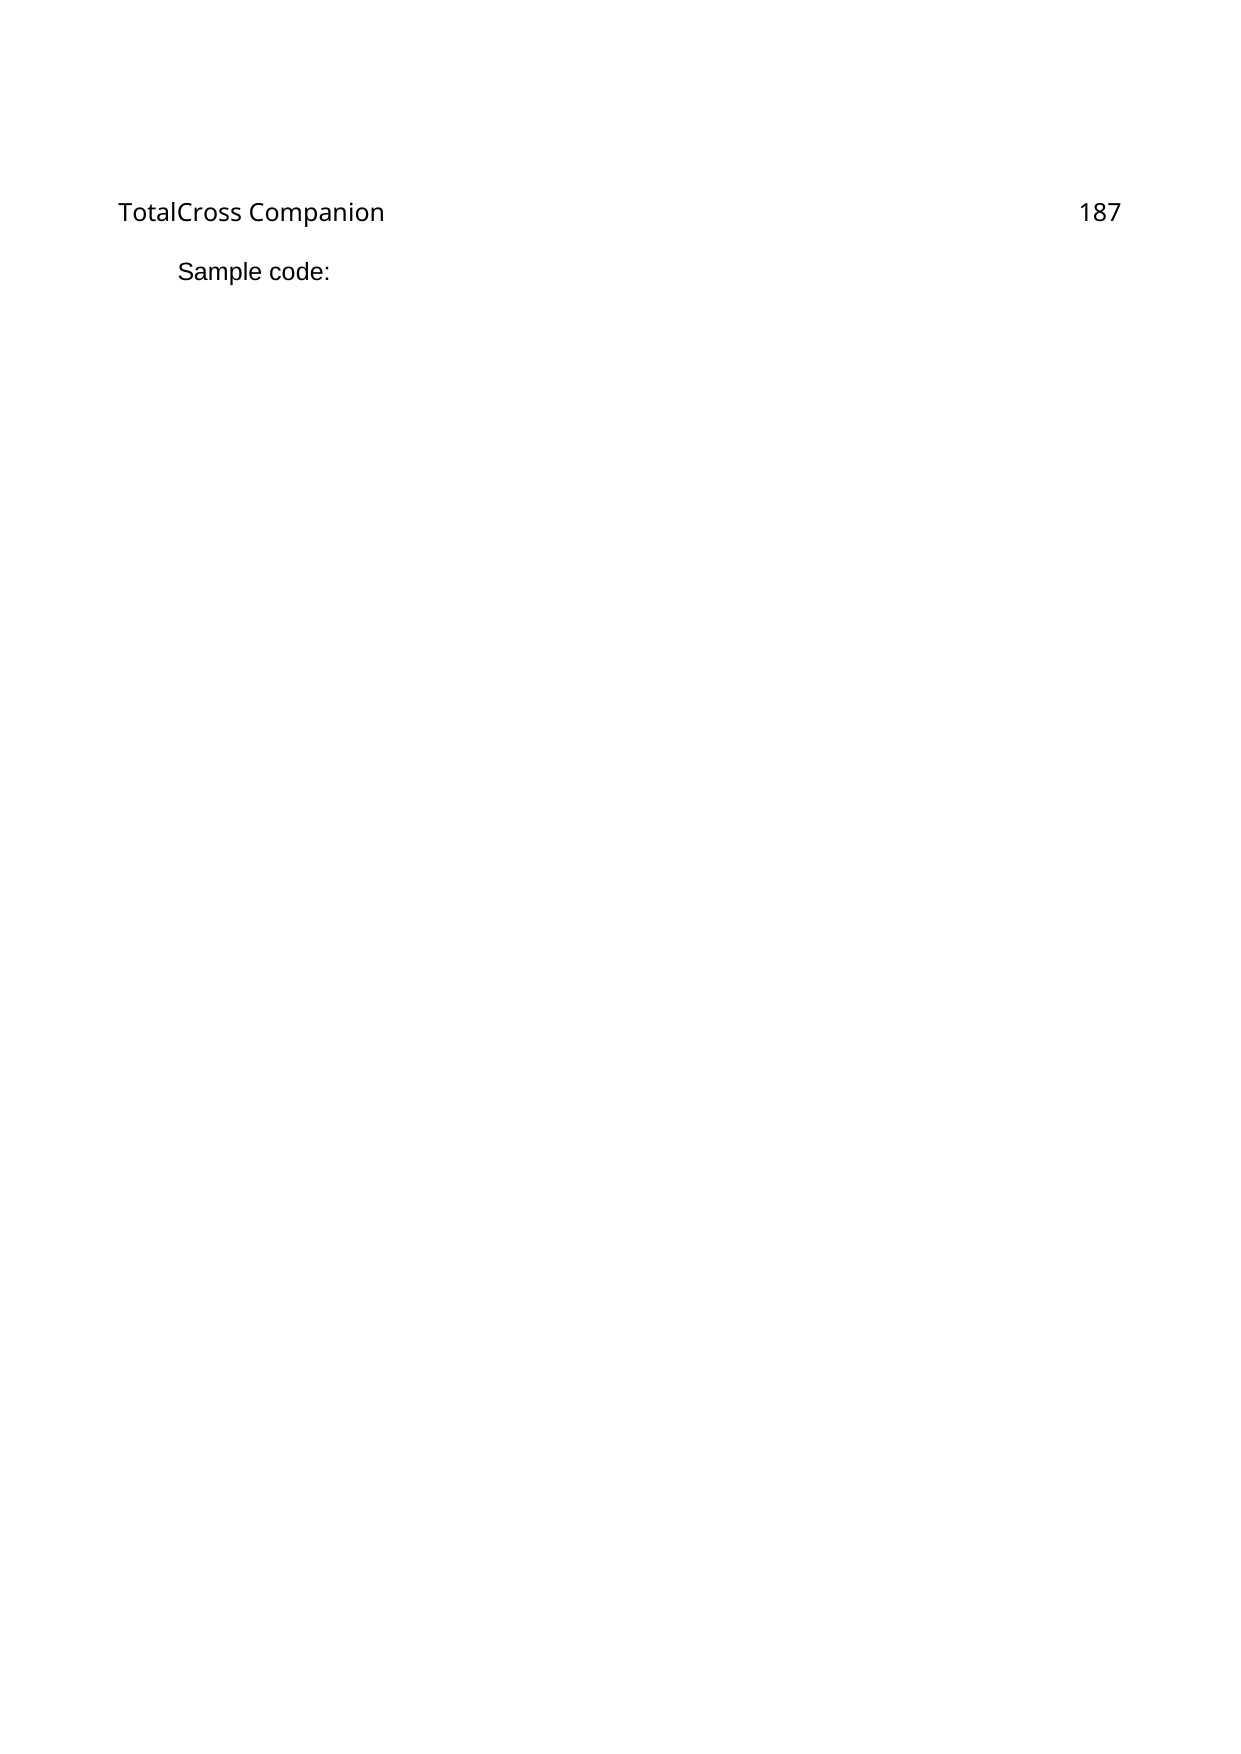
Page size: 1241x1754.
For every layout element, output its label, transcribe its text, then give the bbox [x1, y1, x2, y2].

text Sample code: [118, 258, 1122, 286]
